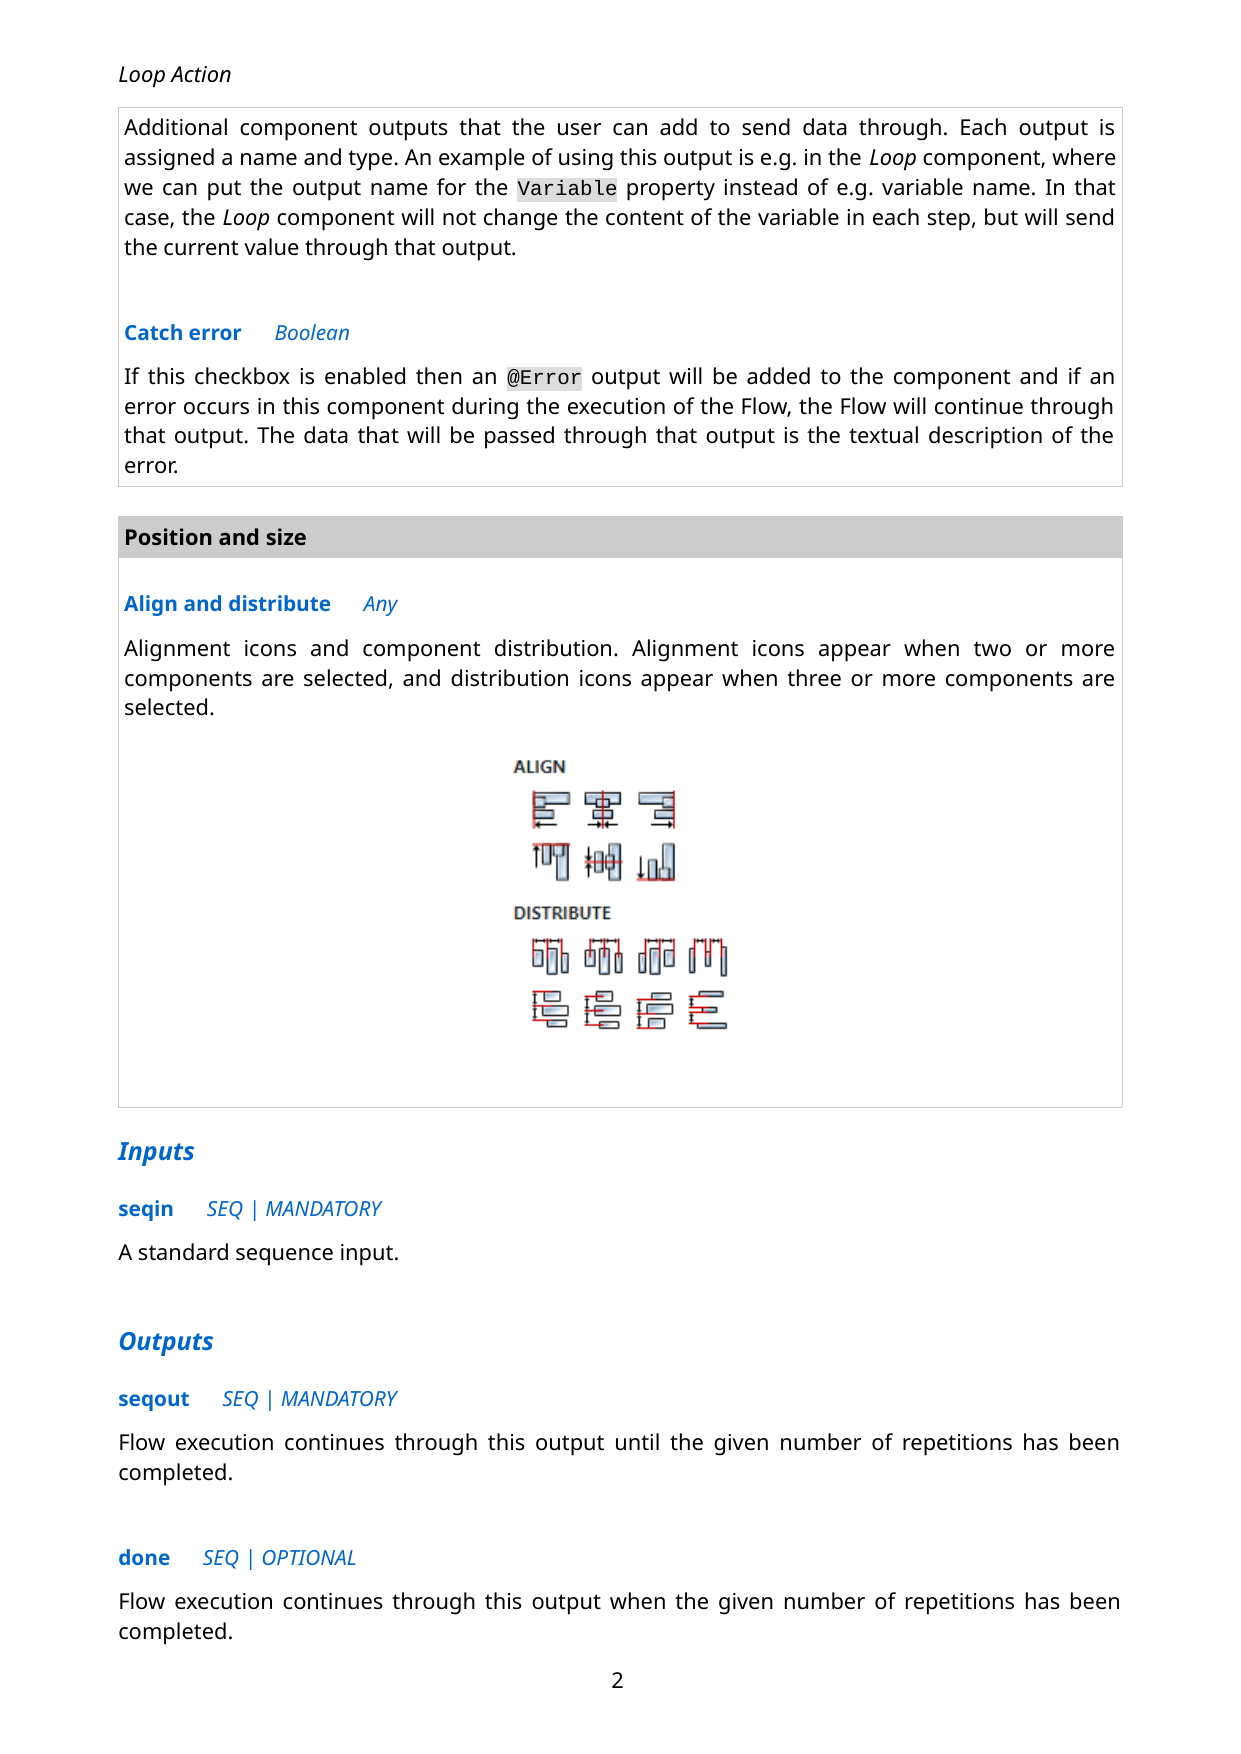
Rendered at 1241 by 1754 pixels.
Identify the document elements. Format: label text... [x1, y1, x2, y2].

picture [490, 751, 750, 1042]
subtitle Inputs [118, 1133, 1122, 1167]
text Flow execution continues through this output when the given number of repetitions has been completed. [118, 1586, 1122, 1646]
table_header Position and size [119, 517, 1122, 557]
subtitle seqout SEQ | MANDATORY [118, 1384, 1122, 1412]
table_cell Align and distribute Any Alignment icons and component distribution. Alignment icons appear when two or more components are selected, and distribution icons appear when three or more components are selected. [119, 558, 1122, 1107]
text Flow execution continues through this output until the given number of repetitions has been completed. [118, 1427, 1122, 1487]
subtitle seqin SEQ | MANDATORY [118, 1194, 1122, 1222]
subtitle Outputs [118, 1323, 1122, 1357]
table_cell Additional component outputs that the user can add to send data through. Each output is assigned a name and type. An example of using this output is e.g. in the Loop component, where we can put the output name for the Variable property instead of e.g. variable name. In that case, the Loop component will not change the content of the variable in each step, but will send the current value through that output. Catch error Boolean If this checkbox is enabled then an @Error output will be added to the component and if an error occurs in this component during the execution of the Flow, the Flow will continue through that output. The data that will be passed through that output is the textual description of the error. [119, 108, 1122, 486]
subtitle done SEQ | OPTIONAL [118, 1543, 1122, 1571]
text A standard sequence input. [118, 1237, 1122, 1267]
